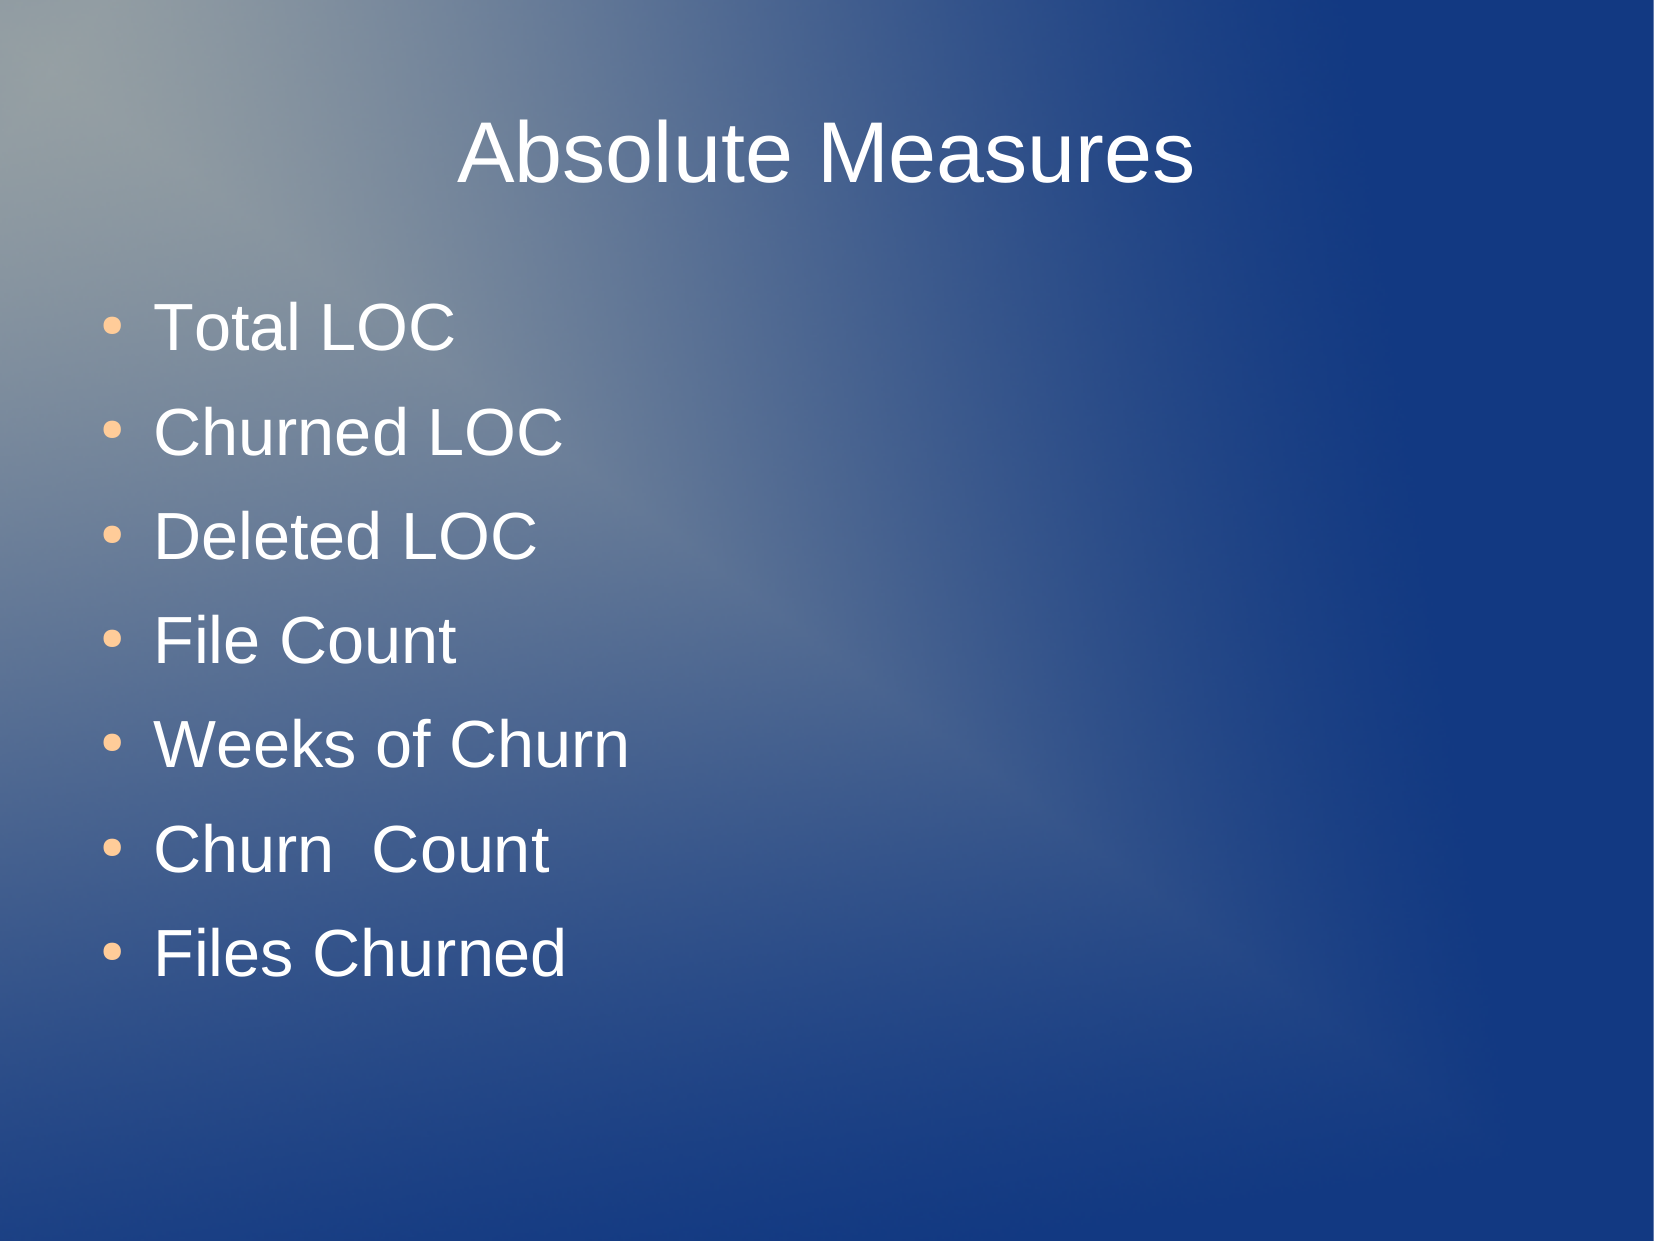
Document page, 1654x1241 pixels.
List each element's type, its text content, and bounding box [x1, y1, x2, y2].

picture [0, 0, 1654, 1241]
title Absolute Measures [82, 49, 1571, 257]
list Total LOC Churned LOC Deleted LOC File Count Weeks of Churn Churn Count Files Churned [82, 290, 1571, 1010]
